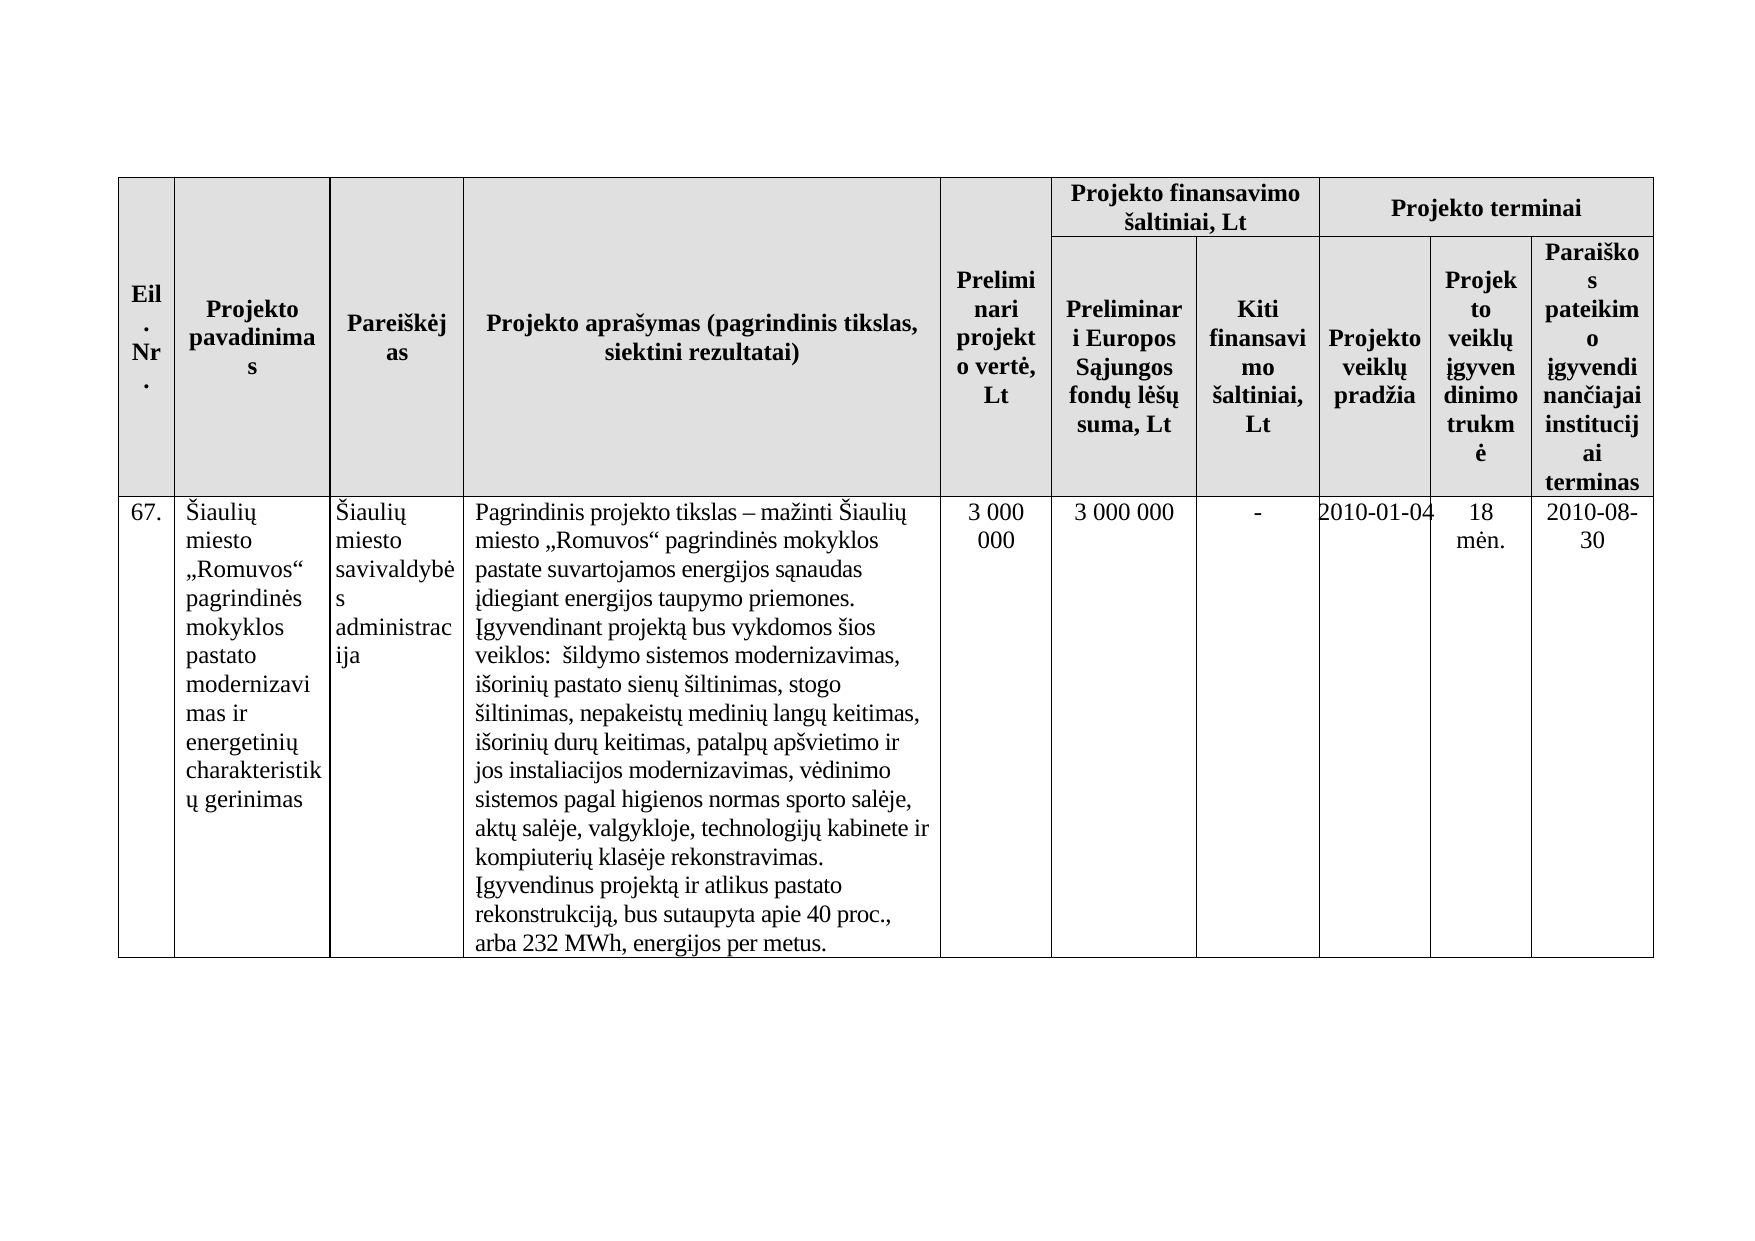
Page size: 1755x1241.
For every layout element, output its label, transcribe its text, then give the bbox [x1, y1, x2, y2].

table_cell 3 000 000 [941, 497, 1051, 957]
table_cell Pagrindinis projekto tikslas – mažinti Šiaulių miesto „Romuvos“ pagrindinės mokyklos pastate suvartojamos energijos sąnaudas įdiegiant energijos taupymo priemones. Įgyvendinant projektą bus vykdomos šios veiklos: šildymo sistemos modernizavimas, išorinių pastato sienų šiltinimas, stogo šiltinimas, nepakeistų medinių langų keitimas, išorinių durų keitimas, patalpų apšvietimo ir jos instaliacijos modernizavimas, vėdinimo sistemos pagal higienos normas sporto salėje, aktų salėje, valgykloje, technologijų kabinete ir kompiuterių klasėje rekonstravimas. Įgyvendinus projektą ir atlikus pastato rekonstrukciją, bus sutaupyta apie 40 proc., arba 232 MWh, energijos per metus. [464, 497, 940, 957]
table_header Projekto pavadinimas [175, 178, 329, 496]
table_cell Projekto veiklų pradžia [1320, 237, 1430, 496]
table_header Preliminari projekto vertė, Lt [941, 178, 1051, 496]
table_cell 2010-08-30 [1532, 497, 1653, 957]
table_cell 67. [119, 497, 174, 957]
table_cell Projekto veiklų įgyvendinimo trukmė [1431, 237, 1531, 496]
table_cell - [1197, 497, 1319, 957]
table_cell Preliminari Europos Sąjungos fondų lėšų suma, Lt [1052, 237, 1196, 496]
table_cell 18 mėn. [1431, 497, 1531, 957]
table_cell Šiaulių miesto „Romuvos“ pagrindinės mokyklos pastato modernizavimas ir energetinių charakteristikų gerinimas [175, 497, 329, 957]
table_cell Kiti finansavimo šaltiniai, Lt [1197, 237, 1319, 496]
table_header Eil. Nr. [119, 178, 174, 496]
table_cell 2010-01-04 [1320, 497, 1430, 957]
table_header Projekto finansavimo šaltiniai, Lt [1052, 178, 1319, 236]
table_cell Paraiškos pateikimo įgyvendinančiajai institucijai terminas [1532, 237, 1653, 496]
table_header Projekto aprašymas (pagrindinis tikslas, siektini rezultatai) [464, 178, 940, 496]
table_cell 3 000 000 [1052, 497, 1196, 957]
table_header Projekto terminai [1320, 178, 1653, 236]
table_cell Šiaulių miesto savivaldybės administracija [331, 497, 463, 957]
table_header Pareiškėjas [331, 178, 463, 496]
